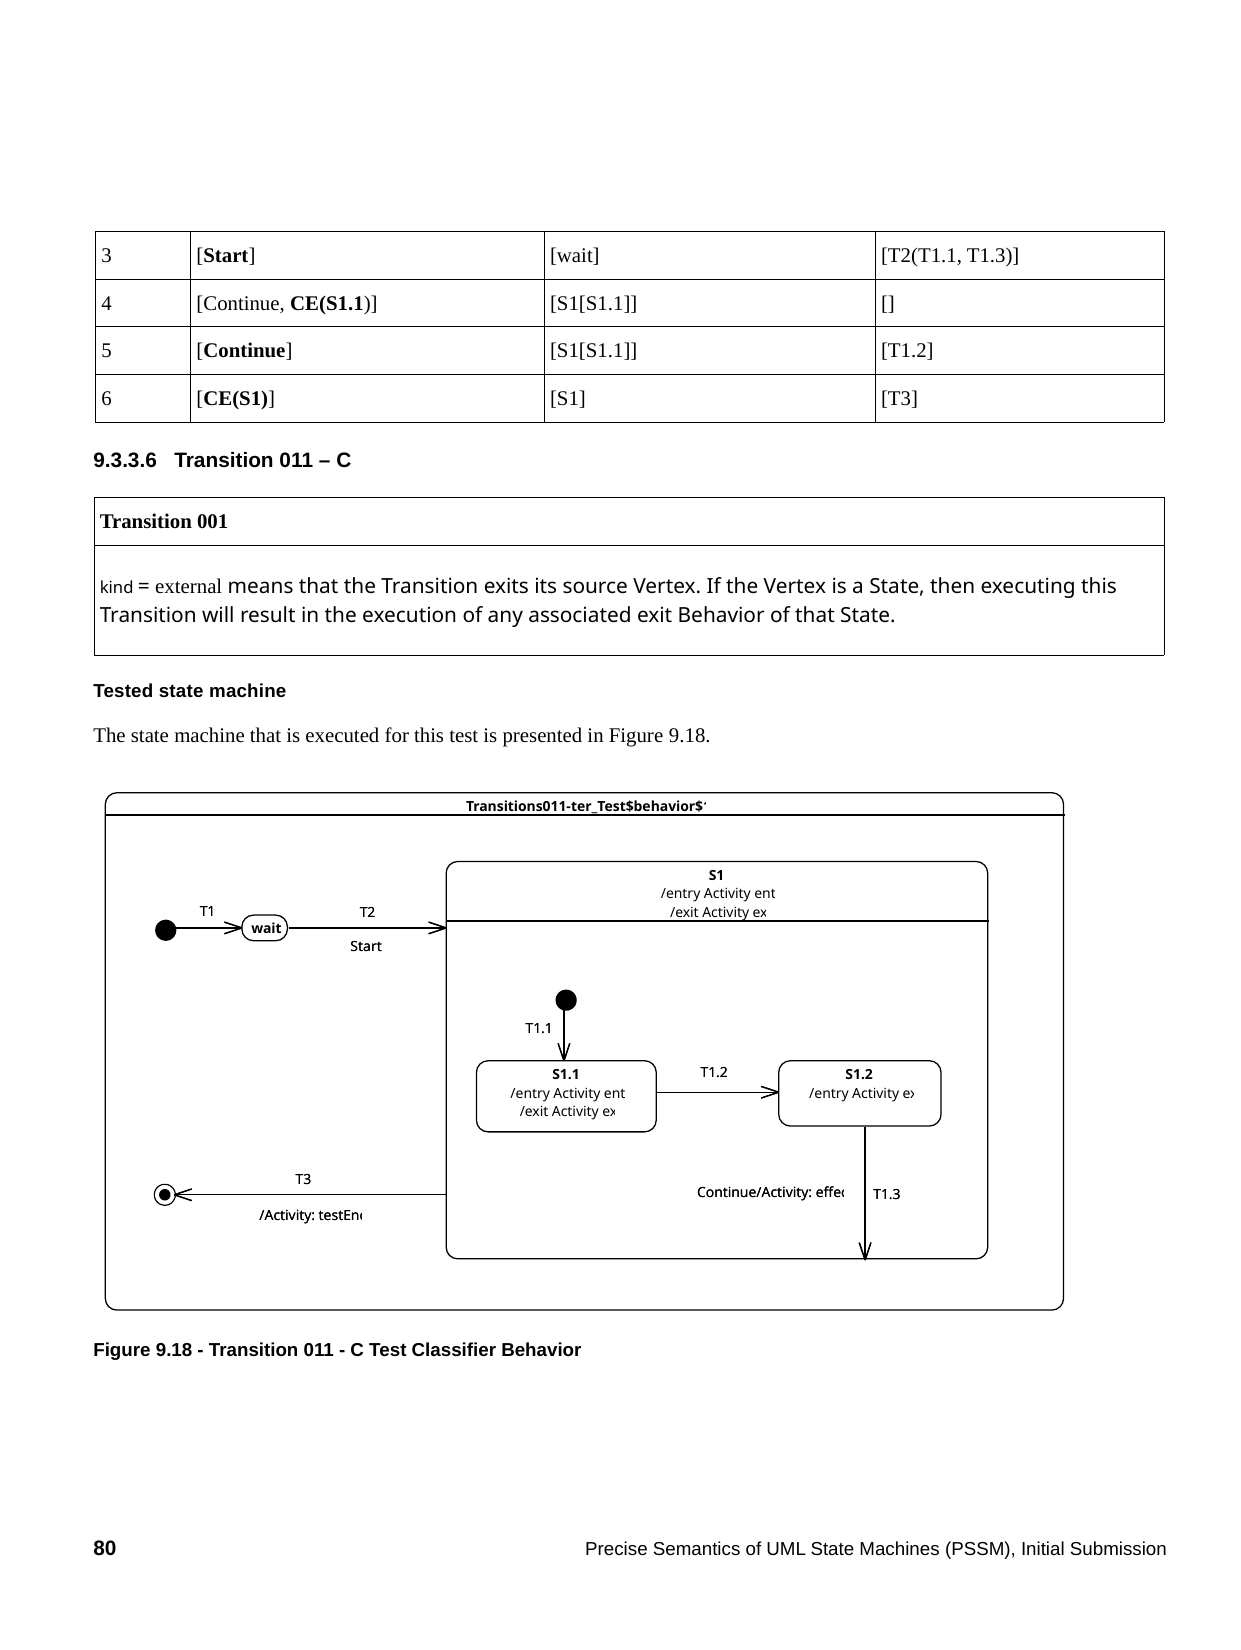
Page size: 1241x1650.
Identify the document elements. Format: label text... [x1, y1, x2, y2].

table_cell 3 [96, 232, 190, 279]
table_cell [T3] [876, 375, 1164, 422]
text The state machine that is executed for this test is presented in Figure 9.18. [93, 723, 1164, 747]
table_cell [wait] [545, 232, 875, 279]
table_cell [Start] [191, 232, 544, 279]
table_cell [S1] [545, 375, 875, 422]
subtitle Transition 011 – C [93, 447, 1164, 472]
table_cell [] [876, 280, 1164, 326]
table_cell 5 [96, 327, 190, 374]
table_cell [S1[S1.1]] [545, 327, 875, 374]
table_cell [Continue, CE(S1.1)] [191, 280, 544, 326]
text Figure 9.18 - Transition 011 - C Test Classifier Behavior [93, 1339, 1127, 1361]
table_cell [T2(T1.1, T1.3)] [876, 232, 1164, 279]
table_cell [T1.2] [876, 327, 1164, 374]
table_cell 6 [96, 375, 190, 422]
table_cell 4 [96, 280, 190, 326]
subtitle Tested state machine [93, 680, 1164, 702]
table_cell [Continue] [191, 327, 544, 374]
table_cell kind = external means that the Transition exits its source Vertex. If the Vertex is a State, then executing this Transition will result in the execution of any associated exit Behavior of that State. [95, 546, 1164, 655]
table_header Transition 001 [95, 498, 1164, 545]
table_cell [CE(S1)] [191, 375, 544, 422]
table_cell [S1[S1.1]] [545, 280, 875, 326]
